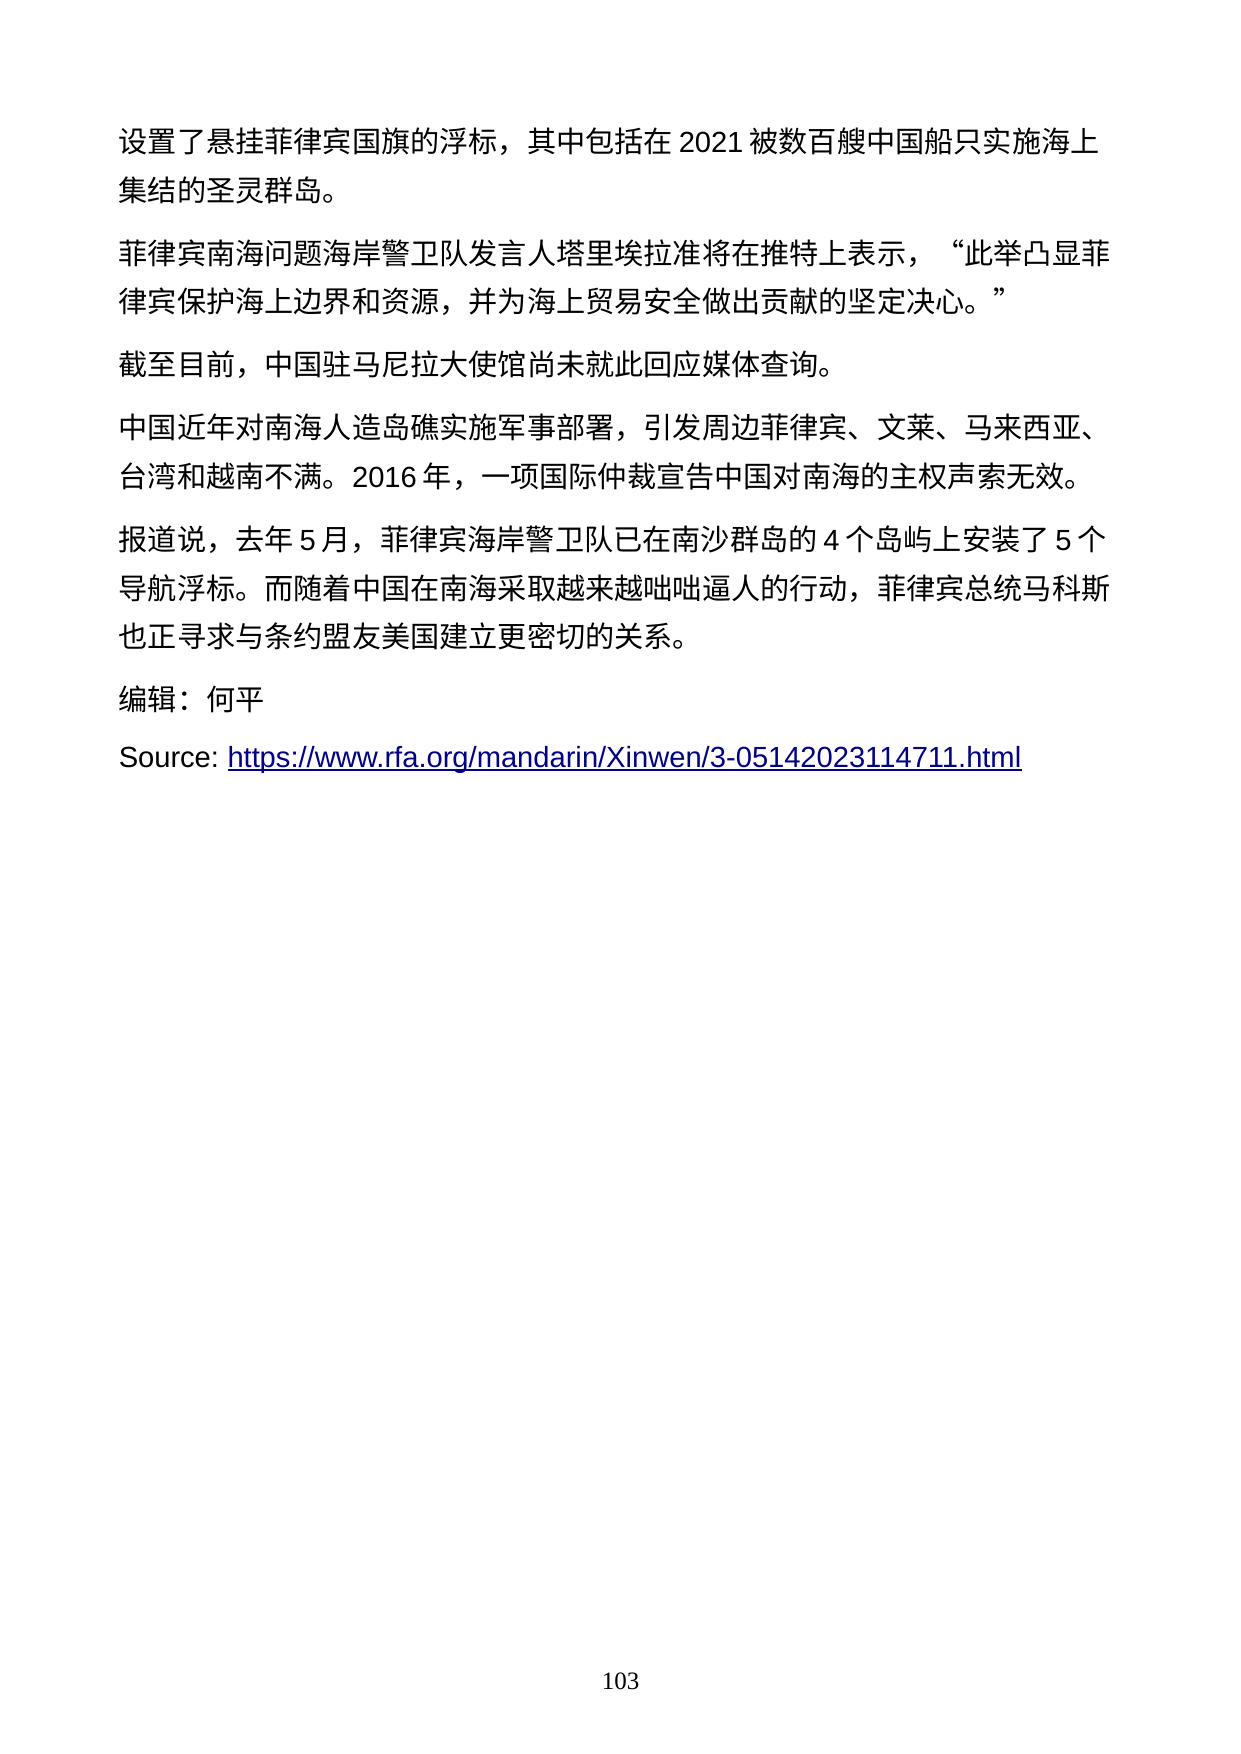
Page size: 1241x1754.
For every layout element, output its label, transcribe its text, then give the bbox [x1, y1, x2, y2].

text Source: https://www.rfa.org/mandarin/Xinwen/3-05142023114711.html [118, 740, 1122, 773]
text 中国近年对南海人造岛礁实施军事部署，引发周边菲律宾、文莱、马来西亚、台湾和越南不满。2016年，一项国际仲裁宣告中国对南海的主权声索无效。 [118, 405, 1122, 496]
text 截至目前，中国驻马尼拉大使馆尚未就此回应媒体查询。 [118, 342, 1122, 384]
text 设置了悬挂菲律宾国旗的浮标，其中包括在2021被数百艘中国船只实施海上集结的圣灵群岛。 [118, 118, 1122, 209]
text 编辑：何平 [118, 677, 1122, 719]
text 菲律宾南海问题海岸警卫队发言人塔里埃拉准将在推特上表示，“此举凸显菲律宾保护海上边界和资源，并为海上贸易安全做出贡献的坚定决心。” [118, 230, 1122, 321]
text 报道说，去年5月，菲律宾海岸警卫队已在南沙群岛的4个岛屿上安装了5个导航浮标。而随着中国在南海采取越来越咄咄逼人的行动，菲律宾总统马科斯也正寻求与条约盟友美国建立更密切的关系。 [118, 517, 1122, 656]
